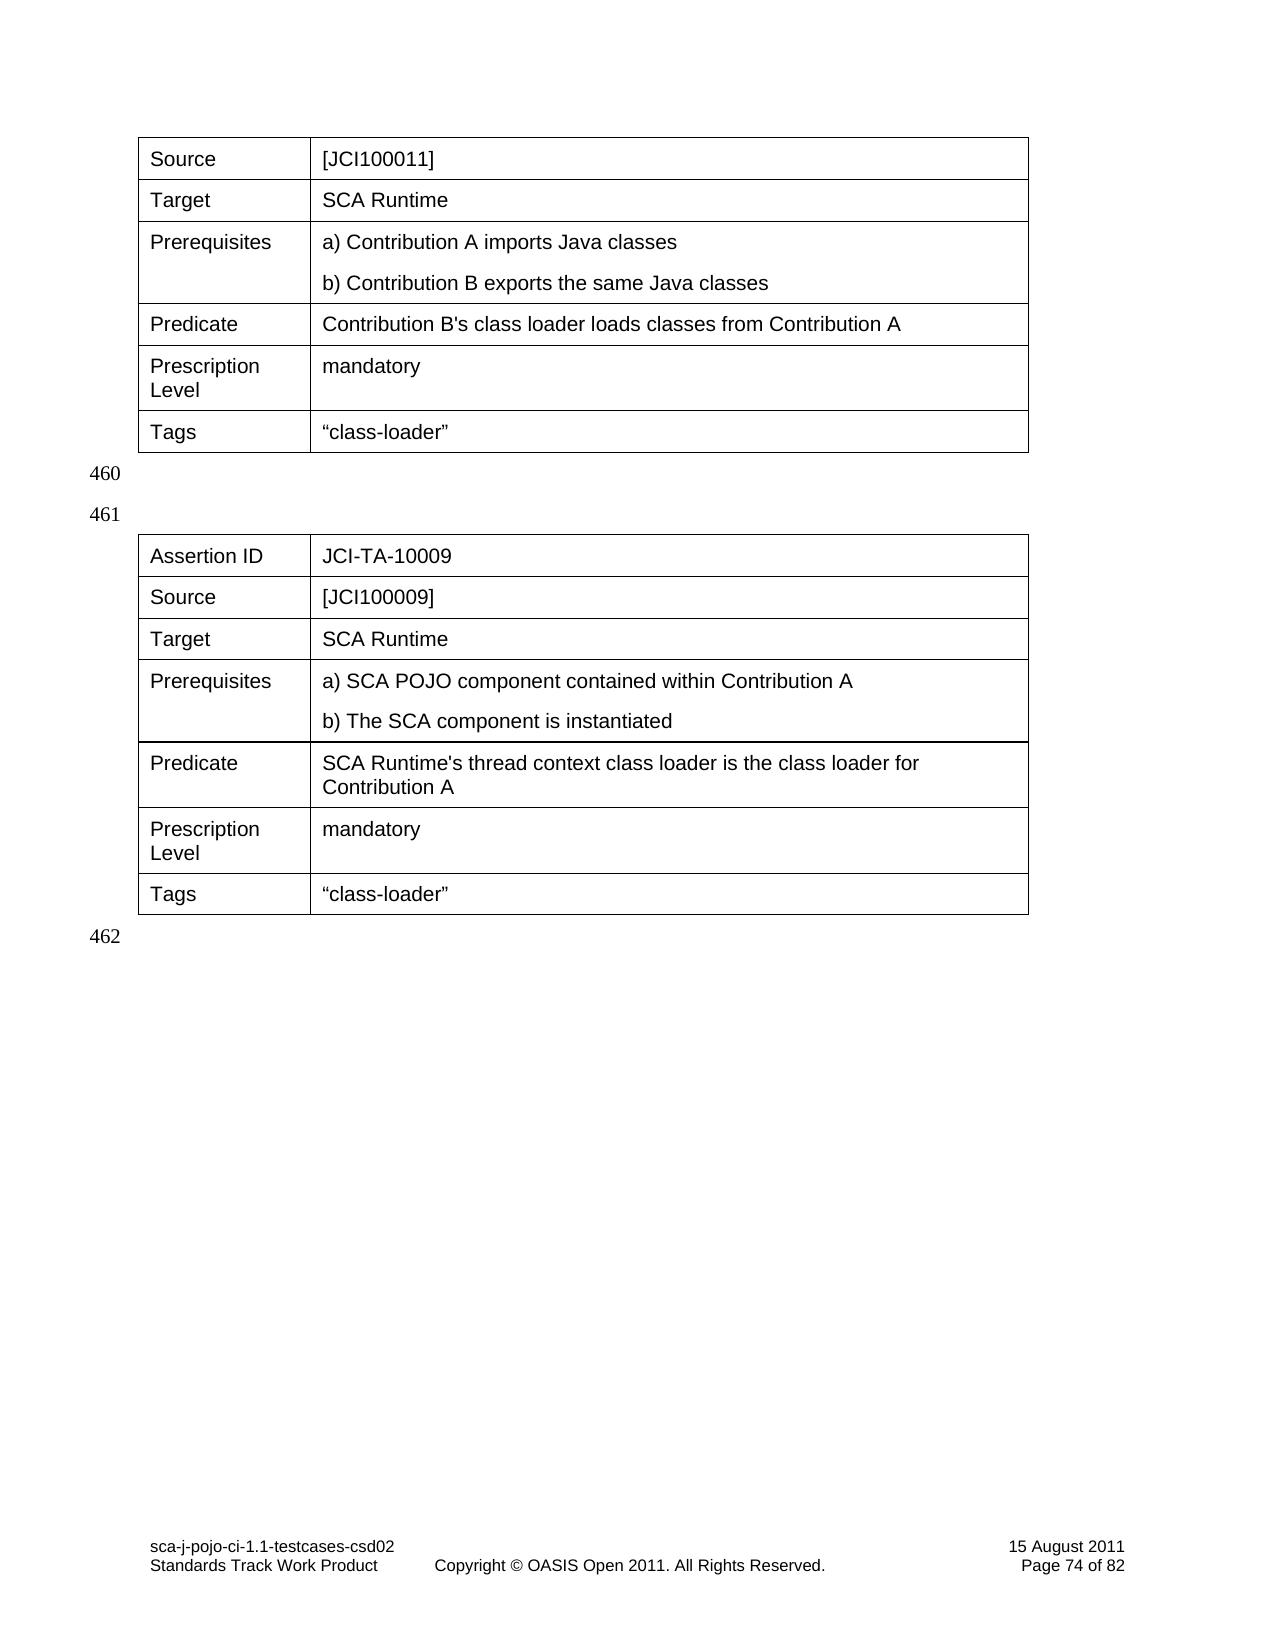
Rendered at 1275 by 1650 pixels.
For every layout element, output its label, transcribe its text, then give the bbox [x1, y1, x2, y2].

table_cell Contribution B's class loader loads classes from Contribution A [311, 304, 1028, 344]
table_cell Prescription Level [139, 808, 310, 873]
table_cell Source [139, 577, 310, 617]
table_cell Prerequisites [139, 222, 310, 303]
table_cell “class-loader” [311, 874, 1028, 914]
table_cell SCA Runtime's thread context class loader is the class loader for Contribution A [311, 743, 1028, 807]
table_cell mandatory [311, 808, 1028, 873]
table_cell [JCI100009] [311, 577, 1028, 617]
table_cell mandatory [311, 346, 1028, 410]
table_cell Prerequisites [139, 660, 310, 741]
table_cell Predicate [139, 304, 310, 344]
table_header Assertion ID [139, 535, 310, 576]
table_cell SCA Runtime [311, 180, 1028, 221]
table_cell SCA Runtime [311, 619, 1028, 659]
table_cell a) Contribution A imports Java classes b) Contribution B exports the same Java classes [311, 222, 1028, 303]
table_cell Prescription Level [139, 346, 310, 410]
table_cell [JCI100011] [311, 138, 1028, 179]
table_cell Tags [139, 411, 310, 452]
table_cell Tags [139, 874, 310, 914]
table_header JCI-TA-10009 [311, 535, 1028, 576]
table_cell Source [139, 138, 310, 179]
table_cell Target [139, 180, 310, 221]
table_cell Predicate [139, 743, 310, 807]
table_cell a) SCA POJO component contained within Contribution A b) The SCA component is instantiated [311, 660, 1028, 741]
table_cell Target [139, 619, 310, 659]
table_cell “class-loader” [311, 411, 1028, 452]
